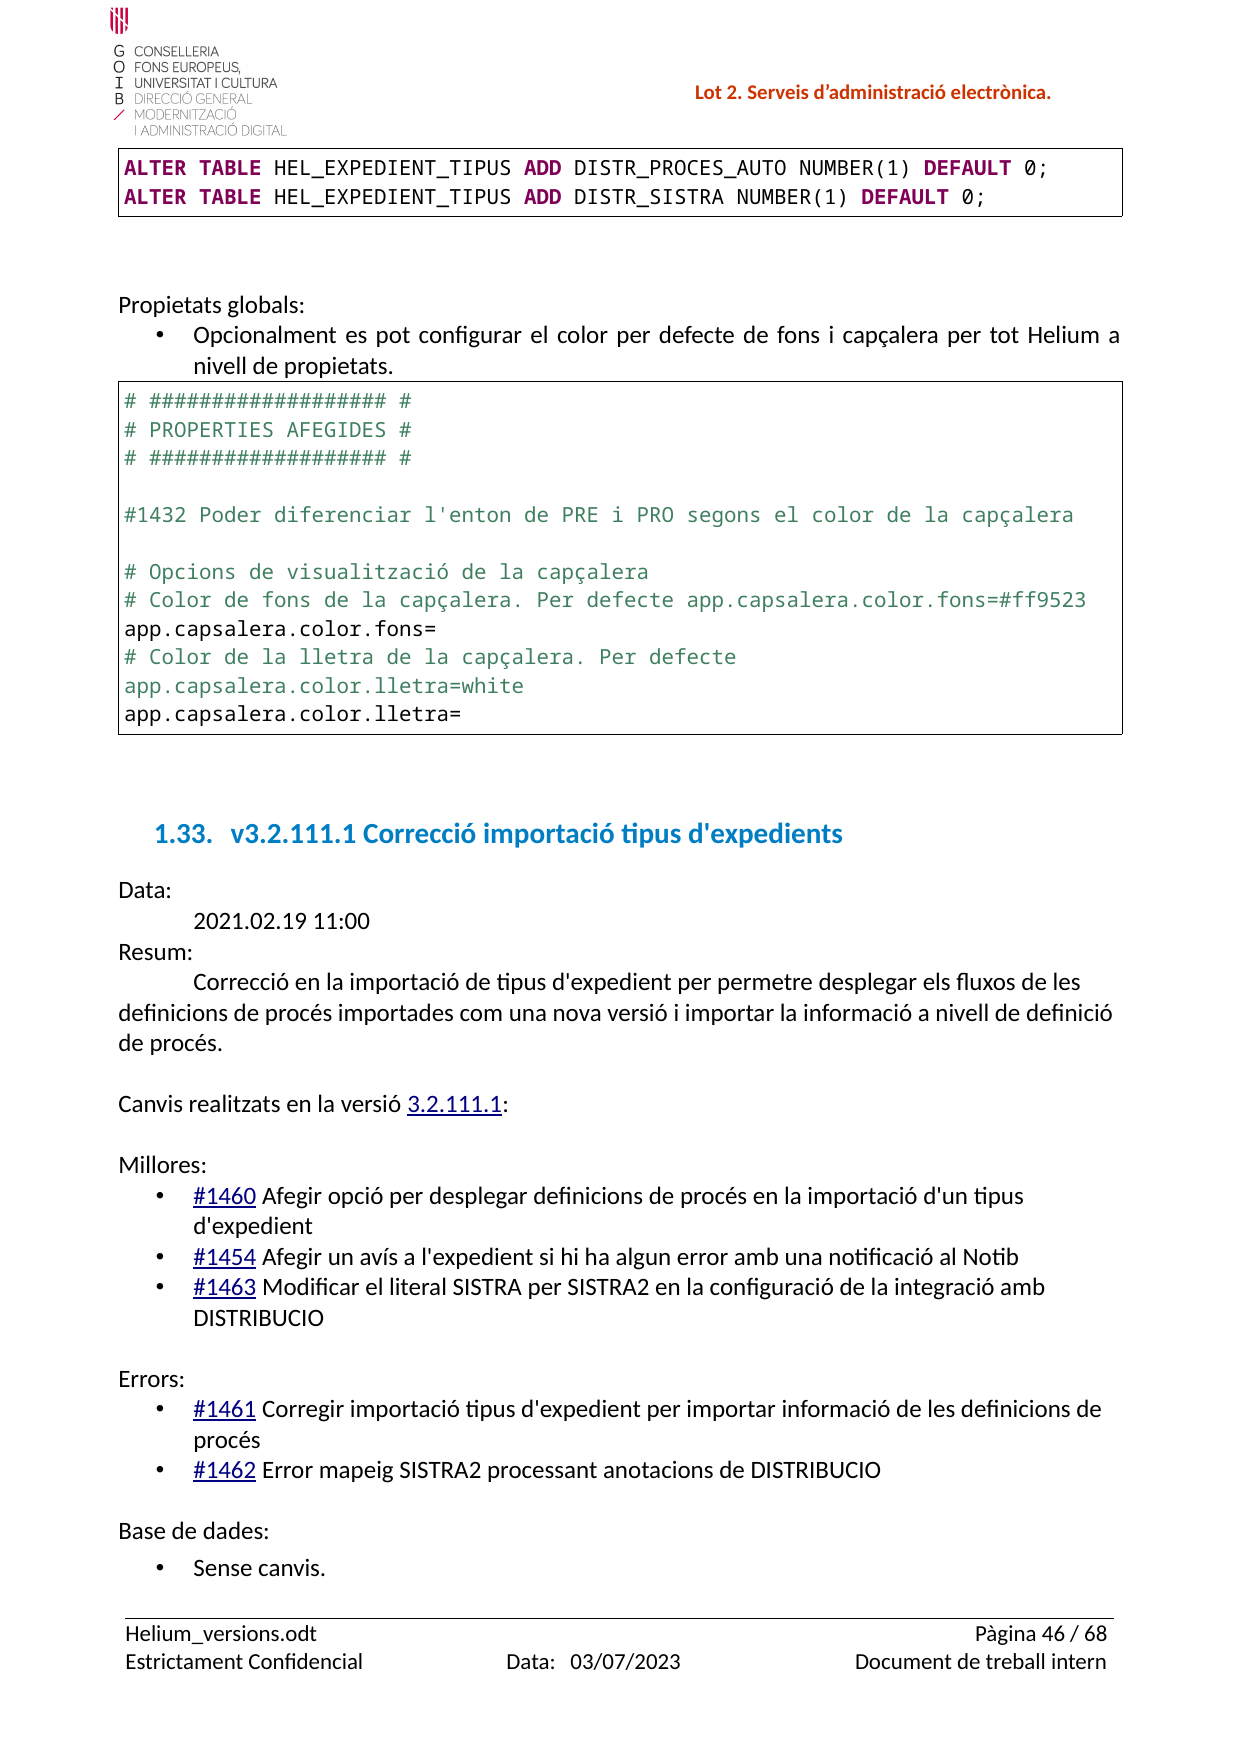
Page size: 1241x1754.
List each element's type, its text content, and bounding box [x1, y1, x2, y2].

text Propietats globals: [118, 289, 1122, 320]
text Errors: [118, 1363, 1122, 1393]
list Opcionalment es pot configurar el color per defecte de fons i capçalera per tot Helium a nivell de propietats. [156, 320, 1122, 381]
list #1462 Error mapeig SISTRA2 processant anotacions de DISTRIBUCIO [156, 1454, 1122, 1485]
list #1463 Modificar el literal SISTRA per SISTRA2 en la configuració de la integració amb DISTRIBUCIO [156, 1271, 1122, 1332]
list #1460 Afegir opció per desplegar definicions de procés en la importació d'un tipus d'expedient [156, 1180, 1122, 1241]
picture [100, 0, 297, 144]
text Resum: [118, 936, 1122, 966]
list Sense canvis. [156, 1552, 1122, 1582]
list #1461 Corregir importació tipus d'expedient per importar informació de les definicions de procés [156, 1393, 1122, 1454]
text Correcció en la importació de tipus d'expedient per permetre desplegar els fluxos de les definicions de procés importades com una nova versió i importar la informació a nivell de definició de procés. [118, 966, 1122, 1058]
text 2021.02.19 11:00 [118, 905, 1122, 936]
text Data: [118, 874, 1122, 905]
text Millores: [118, 1149, 1122, 1180]
table_header ALTER TABLE HEL_EXPEDIENT_TIPUS ADD DISTR_PROCES_AUTO NUMBER(1) DEFAULT 0; ALTER TABLE HEL_EXPEDIENT_TIPUS ADD DISTR_SISTRA NUMBER(1) DEFAULT 0; [119, 149, 1122, 216]
text Canvis realitzats en la versió 3.2.111.1: [118, 1088, 1122, 1119]
subtitle v3.2.111.1 Correcció importació tipus d'expedients [153, 815, 1122, 851]
text Base de dades: [118, 1516, 1122, 1546]
list #1454 Afegir un avís a l'expedient si hi ha algun error amb una notificació al Notib [156, 1241, 1122, 1271]
table_header # ################### # # PROPERTIES AFEGIDES # # ################### # #1432 Poder diferenciar l'enton de PRE i PRO segons el color de la capçalera # Opcions de visualització de la capçalera # Color de fons de la capçalera. Per defecte app.capsalera.color.fons=#ff9523 app.capsalera.color.fons= # Color de la lletra de la capçalera. Per defecte app.capsalera.color.lletra=white app.capsalera.color.lletra= [119, 382, 1122, 733]
